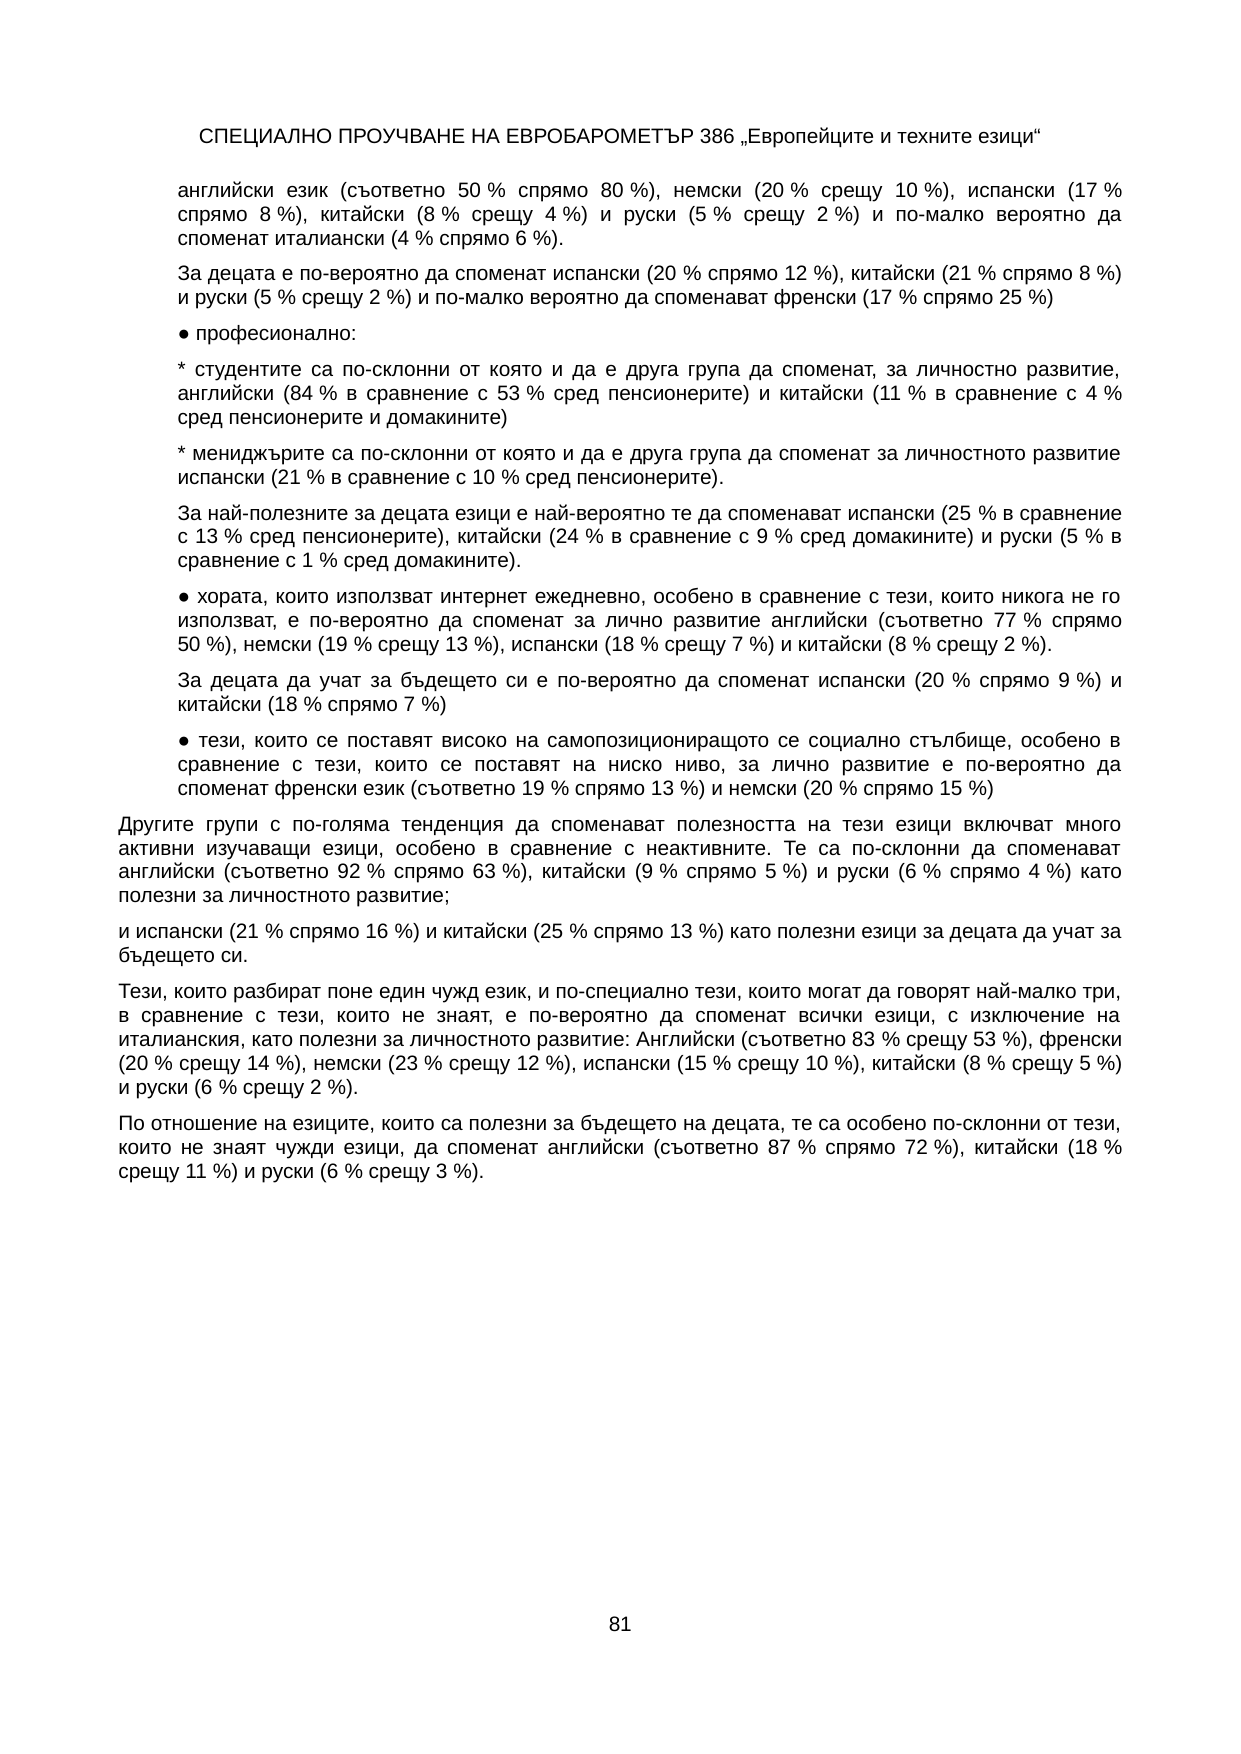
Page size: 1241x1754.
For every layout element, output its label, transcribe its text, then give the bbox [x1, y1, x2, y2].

text По отношение на езиците, които са полезни за бъдещето на децата, те са особено по-склонни от тези, които не знаят чужди езици, да споменат английски (съответно 87 % спрямо 72 %), китайски (18 % срещу 11 %) и руски (6 % срещу 3 %). [118, 1111, 1122, 1182]
text За най-полезните за децата езици е най-вероятно те да споменават испански (25 % в сравнение с 13 % сред пенсионерите), китайски (24 % в сравнение с 9 % сред домакините) и руски (5 % в сравнение с 1 % сред домакините). [177, 500, 1122, 572]
text и испански (21 % спрямо 16 %) и китайски (25 % спрямо 13 %) като полезни езици за децата да учат за бъдещето си. [118, 919, 1122, 967]
text За децата да учат за бъдещето си е по-вероятно да споменат испански (20 % спрямо 9 %) и китайски (18 % спрямо 7 %) [177, 668, 1122, 716]
text * мениджърите са по-склонни от която и да е друга група да споменат за личностното развитие испански (21 % в сравнение с 10 % сред пенсионерите). [177, 441, 1122, 488]
text За децата е по-вероятно да споменат испански (20 % спрямо 12 %), китайски (21 % спрямо 8 %) и руски (5 % срещу 2 %) и по-малко вероятно да споменават френски (17 % спрямо 25 %) [177, 261, 1122, 309]
text Тези, които разбират поне един чужд език, и по-специално тези, които могат да говорят най-малко три, в сравнение с тези, които не знаят, е по-вероятно да споменат всички езици, с изключение на италианския, като полезни за личностното развитие: Английски (съответно 83 % срещу 53 %), френски (20 % срещу 14 %), немски (23 % срещу 12 %), испански (15 % срещу 10 %), китайски (8 % срещу 5 %) и руски (6 % срещу 2 %). [118, 979, 1122, 1099]
text ● професионално: [177, 321, 1122, 345]
text * студентите са по-склонни от която и да е друга група да споменат, за личностно развитие, английски (84 % в сравнение с 53 % сред пенсионерите) и китайски (11 % в сравнение с 4 % сред пенсионерите и домакините) [177, 357, 1122, 429]
text Другите групи с по-голяма тенденция да споменават полезността на тези езици включват много активни изучаващи езици, особено в сравнение с неактивните. Те са по-склонни да споменават английски (съответно 92 % спрямо 63 %), китайски (9 % спрямо 5 %) и руски (6 % спрямо 4 %) като полезни за личностното развитие; [118, 811, 1122, 907]
text ● тези, които се поставят високо на самопозициониращото се социално стълбище, особено в сравнение с тези, които се поставят на ниско ниво, за лично развитие е по-вероятно да споменат френски език (съответно 19 % спрямо 13 %) и немски (20 % спрямо 15 %) [177, 728, 1122, 799]
text ● хората, които използват интернет ежедневно, особено в сравнение с тези, които никога не го използват, е по-вероятно да споменат за лично развитие английски (съответно 77 % спрямо 50 %), немски (19 % срещу 13 %), испански (18 % срещу 7 %) и китайски (8 % срещу 2 %). [177, 584, 1122, 656]
text английски език (съответно 50 % спрямо 80 %), немски (20 % срещу 10 %), испански (17 % спрямо 8 %), китайски (8 % срещу 4 %) и руски (5 % срещу 2 %) и по-малко вероятно да споменат италиански (4 % спрямо 6 %). [177, 177, 1122, 249]
